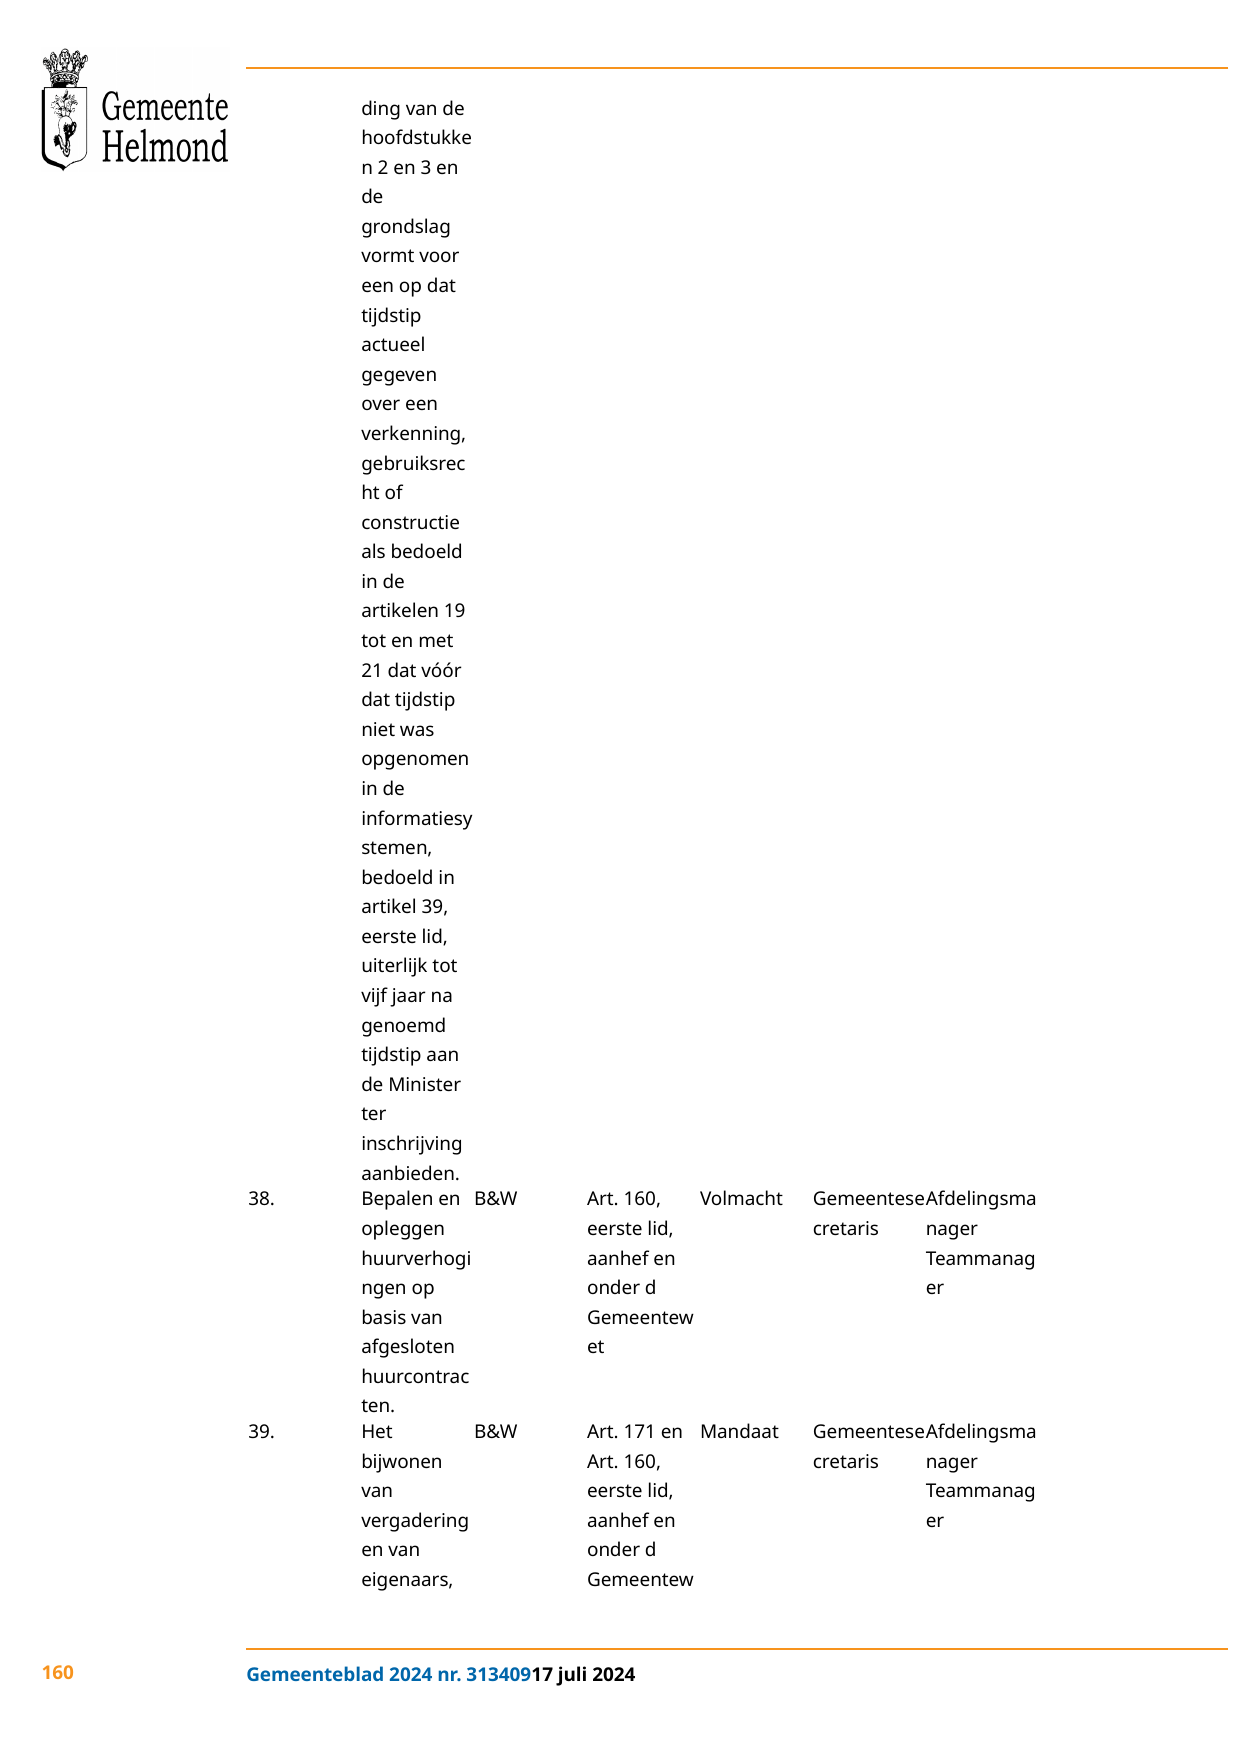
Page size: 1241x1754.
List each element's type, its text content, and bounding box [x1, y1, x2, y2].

table_cell [1039, 95, 1152, 1186]
picture [41, 47, 231, 172]
table_cell 38. [248, 1186, 361, 1418]
table_cell Afdelingsmanager Teammanager [926, 1418, 1038, 1592]
table_cell Bepalen en opleggen huurverhogingen op basis van afgesloten huurcontracten. [361, 1186, 474, 1418]
table_cell B&W [474, 1186, 587, 1418]
table_cell Volmacht [700, 1186, 813, 1418]
table_cell Het bijwonen van vergaderingen van eigenaars, [361, 1418, 474, 1592]
table_cell [700, 95, 813, 1186]
table_cell Art. 160, eerste lid, aanhef en onder d Gemeentewet [587, 1186, 700, 1418]
table_cell 39. [248, 1418, 361, 1592]
table_cell Mandaat [700, 1418, 813, 1592]
table_cell [1039, 1186, 1152, 1418]
table_cell Gemeentesecretaris [813, 1418, 926, 1592]
table_cell [248, 95, 361, 1186]
table_cell [926, 95, 1038, 1186]
table_cell Afdelingsmanager Teammanager [926, 1186, 1038, 1418]
table_cell Art. 171 en Art. 160, eerste lid, aanhef en onder d Gemeentew [587, 1418, 700, 1592]
table_cell [813, 95, 926, 1186]
table_cell Gemeentesecretaris [813, 1186, 926, 1418]
table_cell [474, 95, 587, 1186]
table_cell [587, 95, 700, 1186]
table_cell [1039, 1418, 1152, 1592]
table_cell B&W [474, 1418, 587, 1592]
table_cell ding van de hoofdstukken 2 en 3 en de grondslag vormt voor een op dat tijdstip actueel gegeven over een verkenning, gebruiksrecht of constructie als bedoeld in de artikelen 19 tot en met 21 dat vóór dat tijdstip niet was opgenomen in de informatiesystemen, bedoeld in artikel 39, eerste lid, uiterlijk tot vijf jaar na genoemd tijdstip aan de Minister ter inschrijving aanbieden. [361, 95, 474, 1186]
